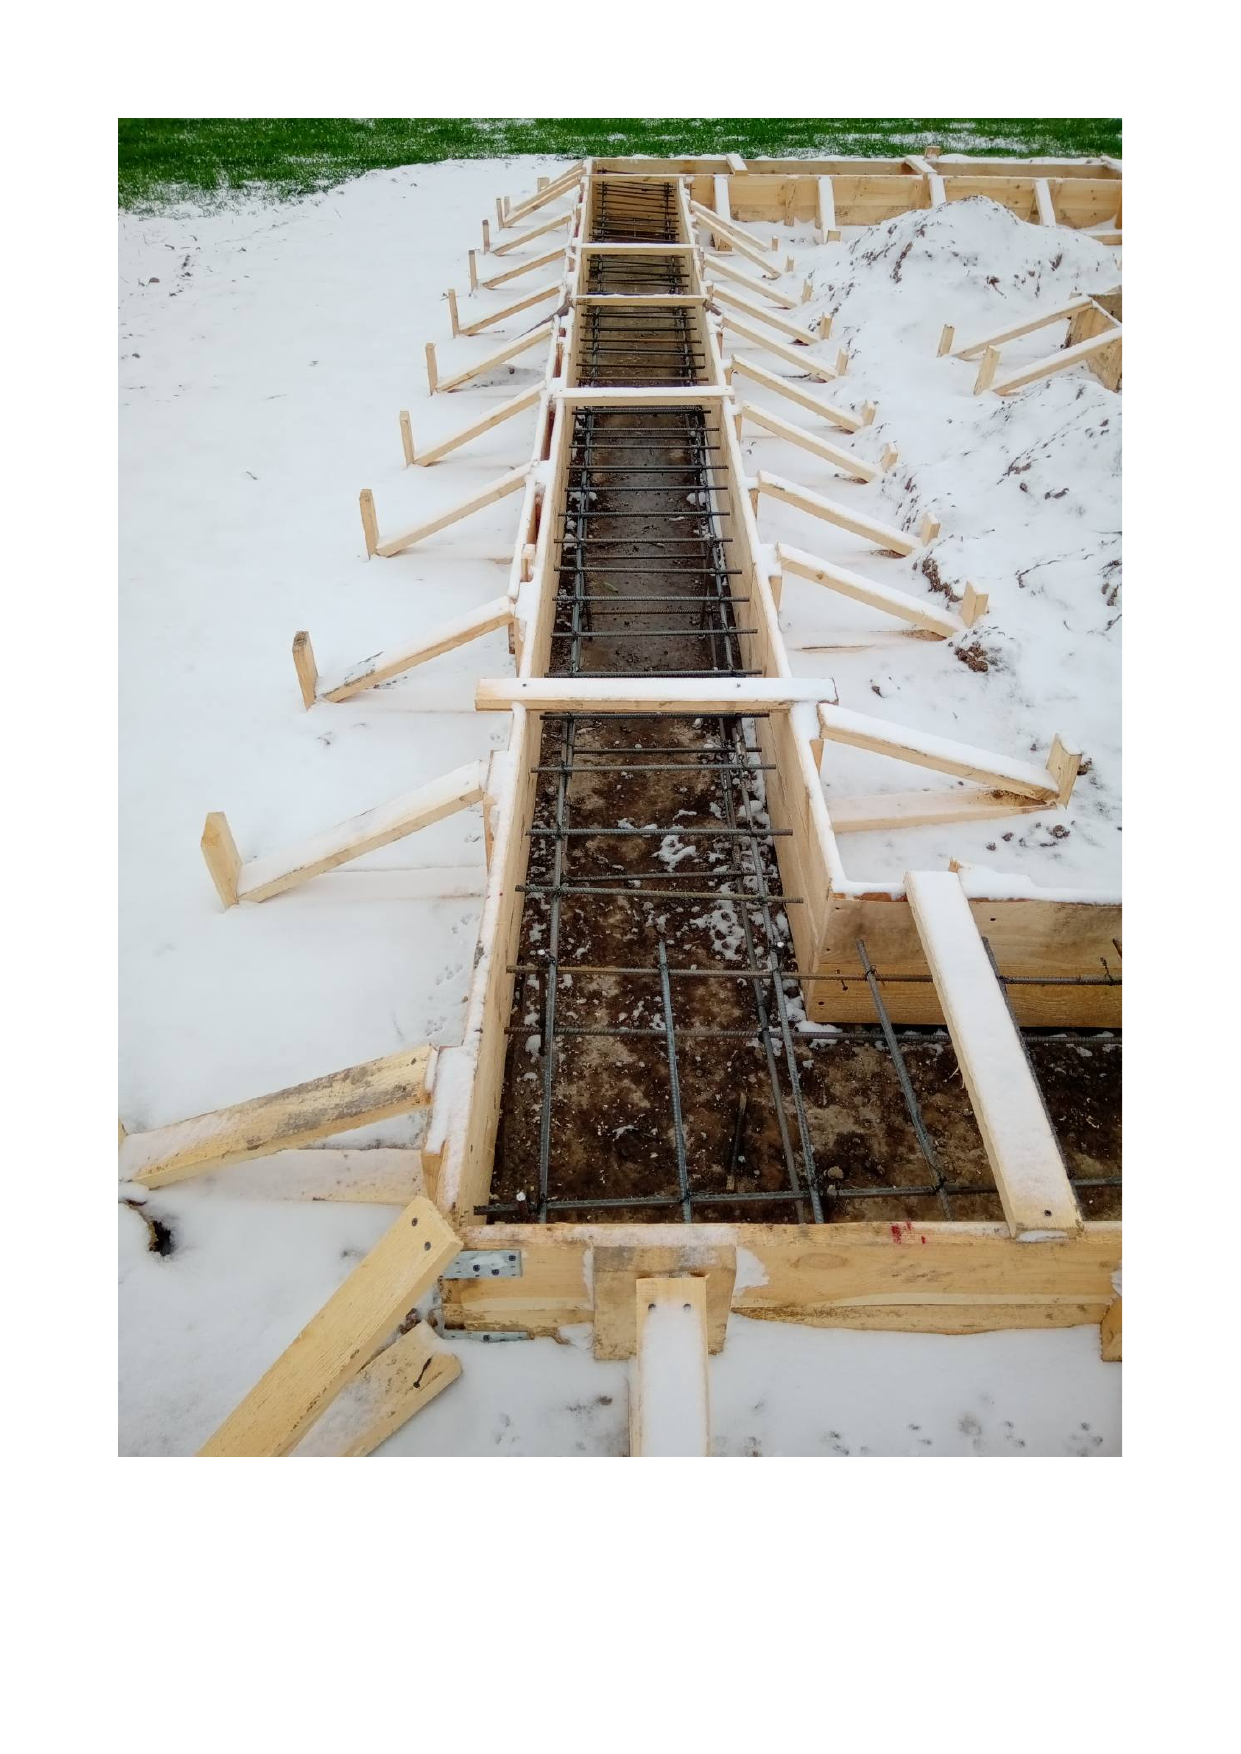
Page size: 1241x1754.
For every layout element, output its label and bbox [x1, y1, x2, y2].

picture [118, 118, 1123, 1457]
